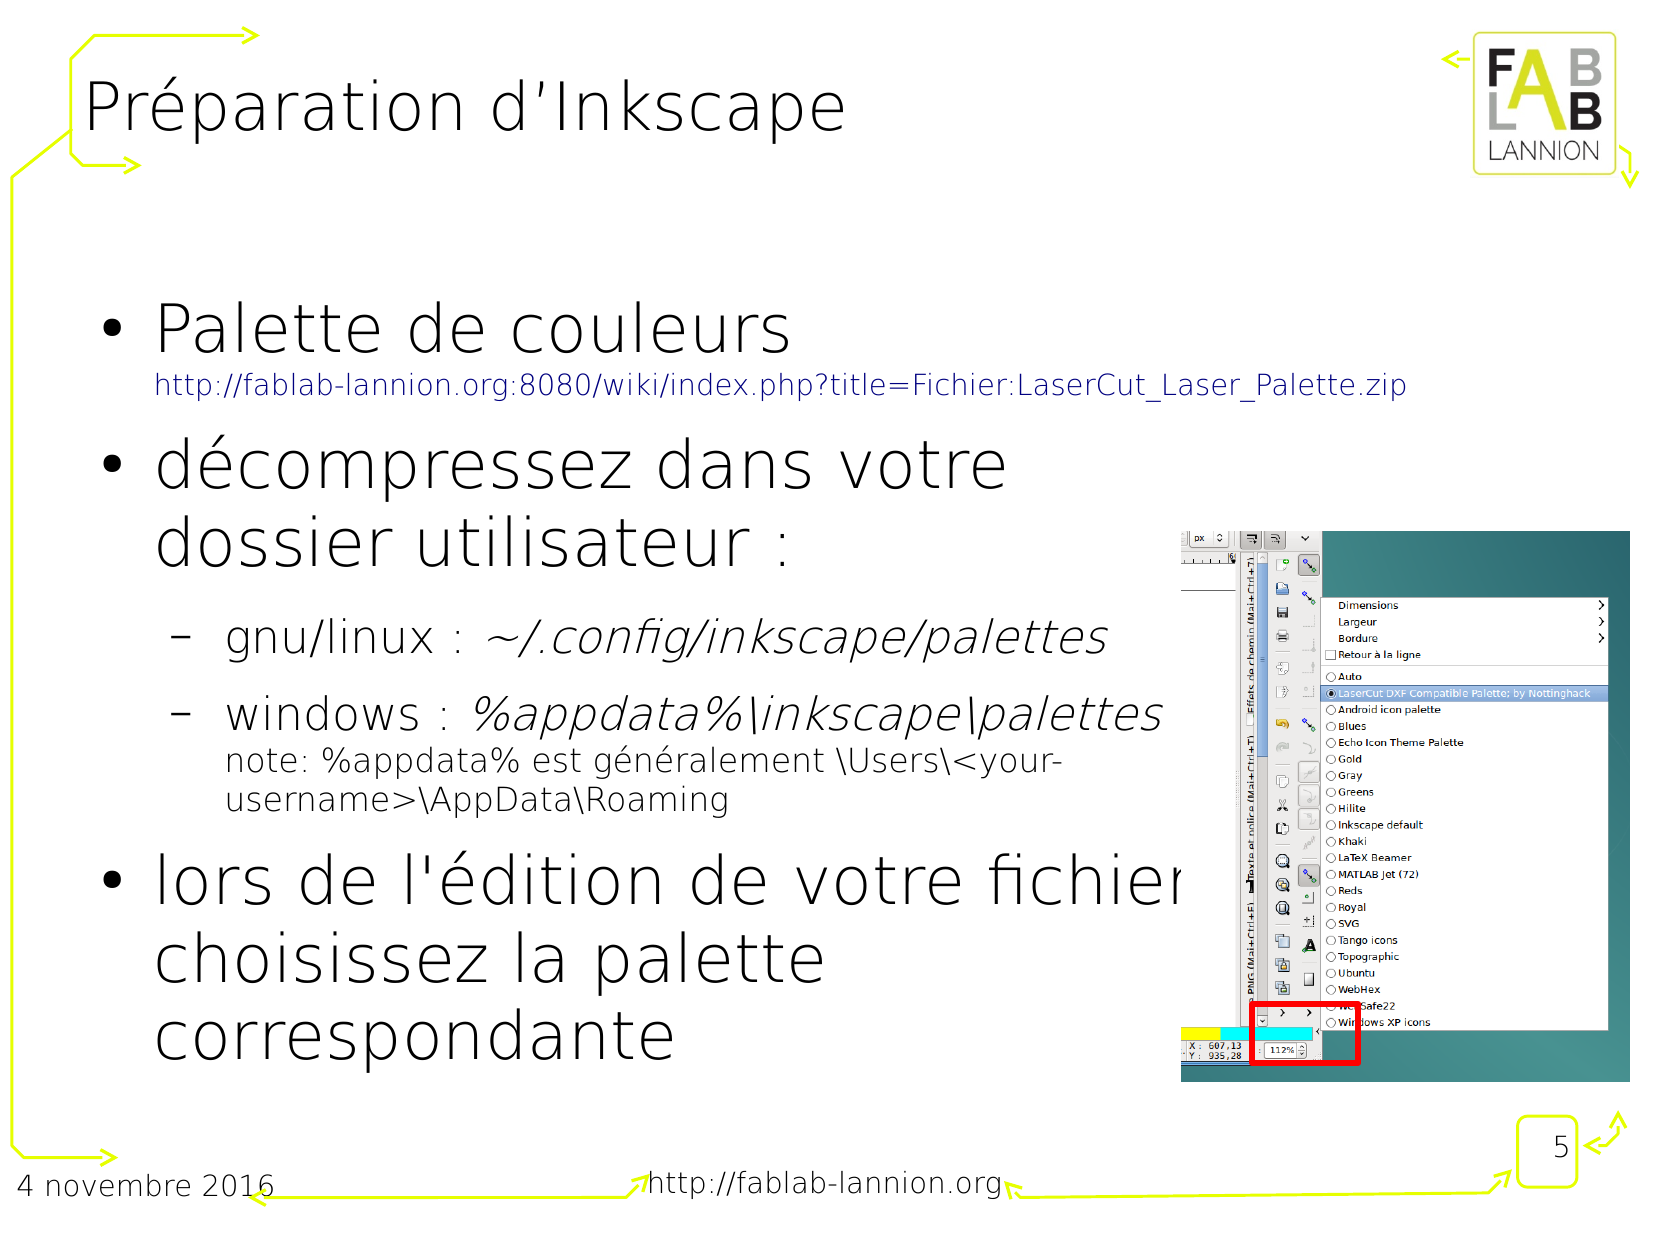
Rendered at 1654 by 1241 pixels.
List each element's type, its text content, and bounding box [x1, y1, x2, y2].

picture [1181, 531, 1630, 1082]
picture [1470, 29, 1619, 178]
list décompressez dans votre dossier utilisateur : gnu/linux : ~/.config/inkscape/palettes windows : %appdata%\inkscape\palettes note: %appdata% est généralement \Users\<your-username>\AppData\Roaming lors de l'édition de votre fichier, choisissez la palette correspondante [82, 473, 1229, 1146]
title Préparation d’Inkscape [82, 49, 1441, 166]
list Palette de couleurs http://fablab-lannion.org:8080/wiki/index.php?title=Fichier:LaserCut_Laser_Palette.zip [82, 290, 1607, 473]
